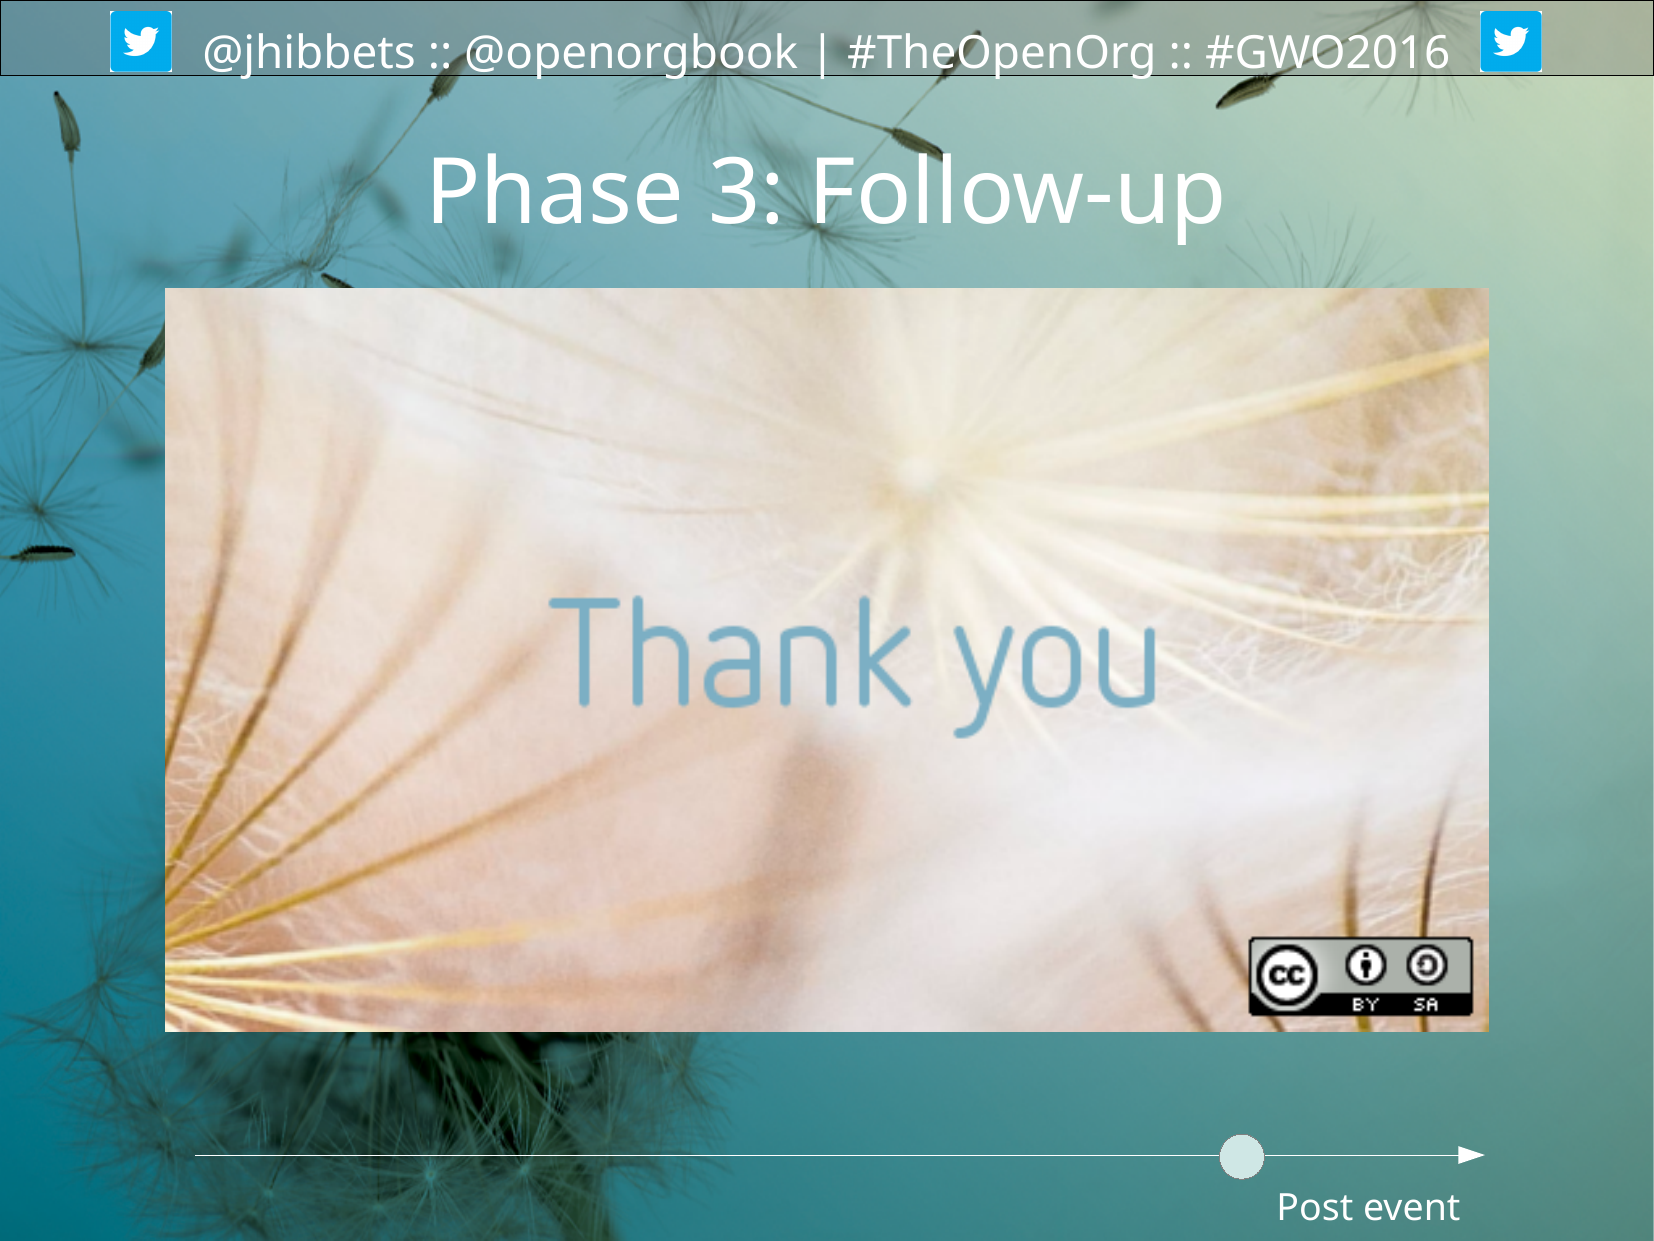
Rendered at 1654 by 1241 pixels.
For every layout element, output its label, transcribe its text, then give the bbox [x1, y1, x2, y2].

text_box Post event [1261, 1173, 1480, 1226]
picture [0, 76, 1654, 1241]
picture [125, 28, 157, 55]
text_box [1219, 1134, 1265, 1180]
title Phase 3: Follow-up [82, 84, 1571, 292]
picture [1495, 28, 1527, 55]
